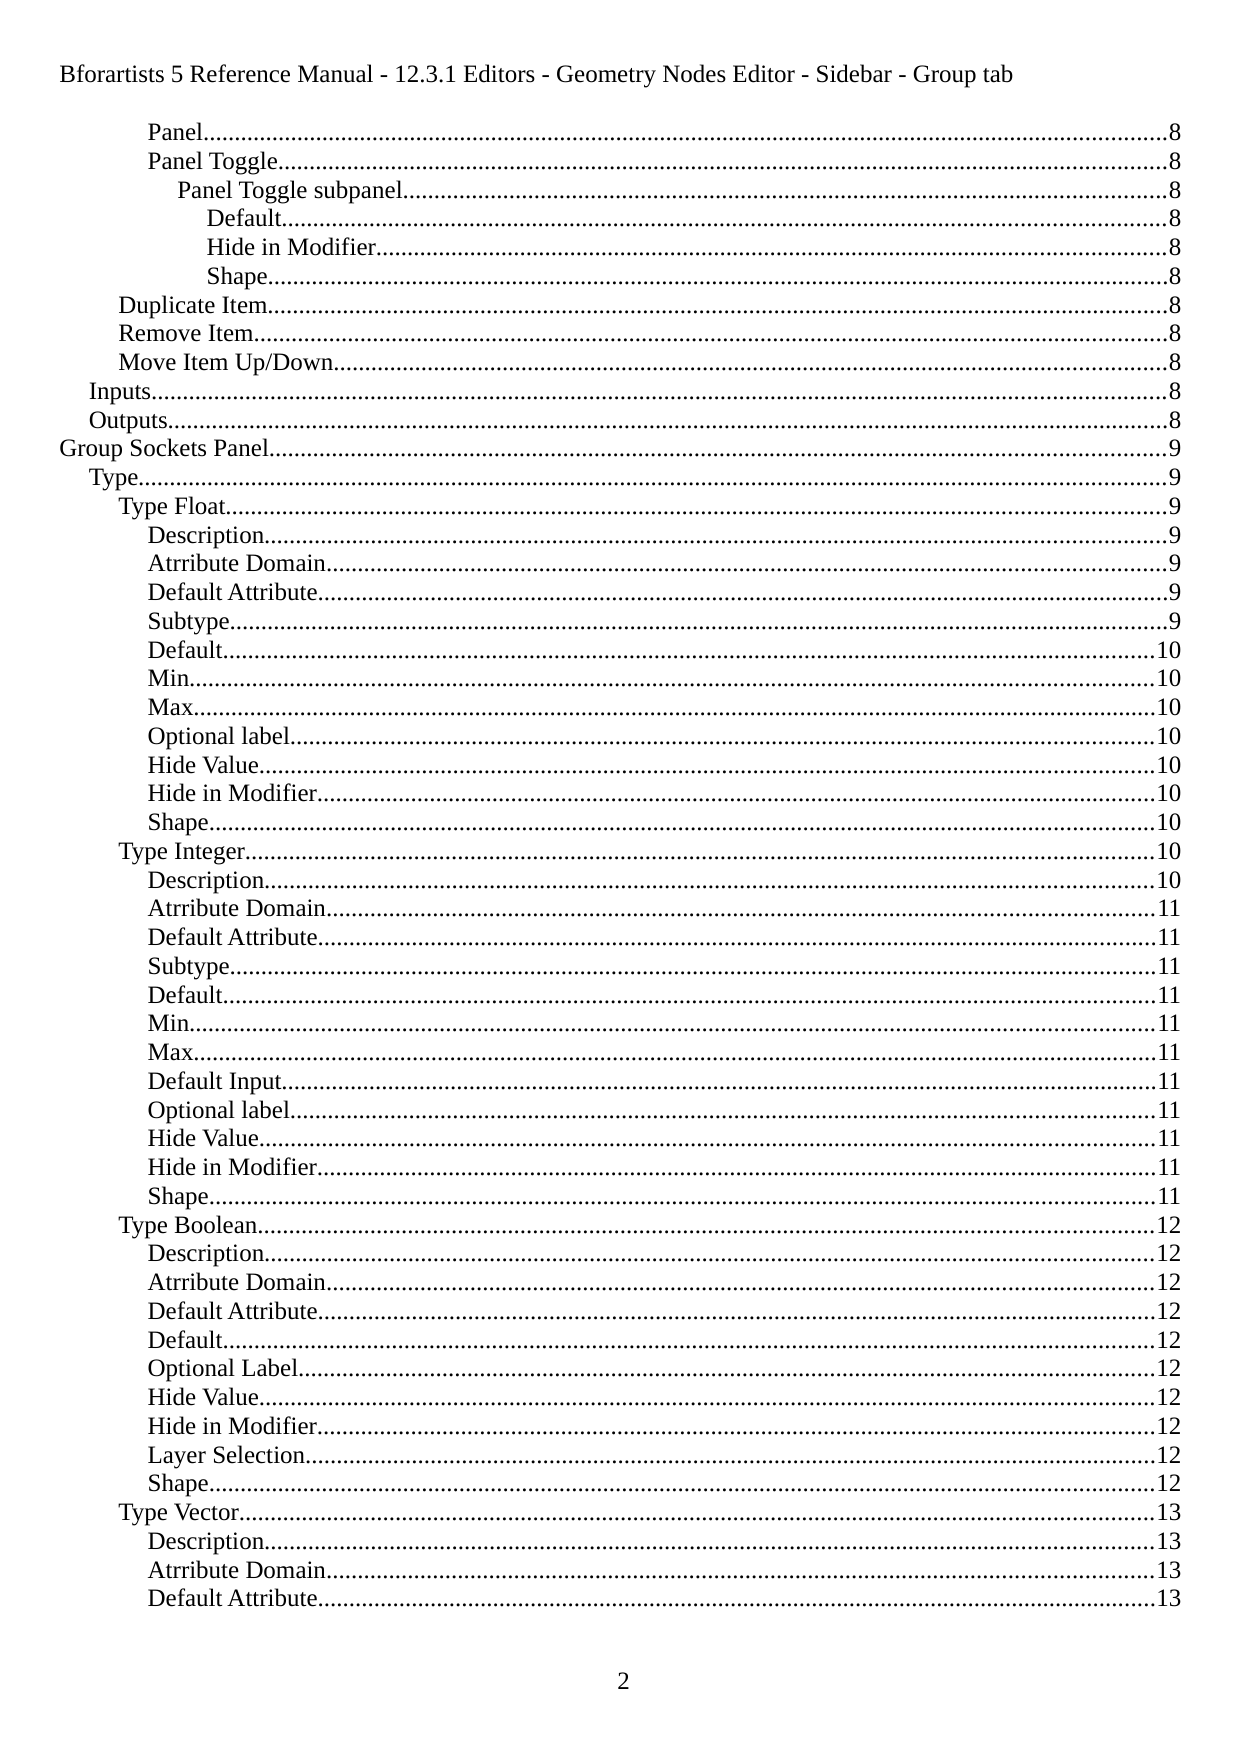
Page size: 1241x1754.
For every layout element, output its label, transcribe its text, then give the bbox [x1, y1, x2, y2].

text Shape 12 [147, 1468, 1181, 1497]
text Hide in Modifier 12 [147, 1411, 1181, 1440]
text Shape 10 [147, 807, 1181, 836]
text Atrribute Domain 11 [147, 893, 1181, 922]
text Min 11 [147, 1008, 1181, 1037]
text Min 10 [147, 663, 1181, 692]
text Default 12 [147, 1325, 1181, 1353]
text Default 8 [206, 203, 1181, 232]
text Subtype 9 [147, 606, 1181, 635]
text Default Attribute 9 [147, 577, 1181, 606]
text Optional Label 12 [147, 1353, 1181, 1382]
text Shape 11 [147, 1181, 1181, 1210]
text Description 12 [147, 1238, 1181, 1267]
text Default 11 [147, 980, 1181, 1008]
text Layer Selection 12 [147, 1440, 1181, 1468]
text Default Attribute 13 [147, 1583, 1181, 1612]
text Hide in Modifier 8 [206, 232, 1181, 261]
text Type Boolean 12 [118, 1210, 1181, 1238]
text Hide in Modifier 11 [147, 1152, 1181, 1181]
text Description 9 [147, 520, 1181, 548]
text Panel Toggle 8 [147, 146, 1181, 175]
text Default 10 [147, 635, 1181, 663]
text Subtype 11 [147, 951, 1181, 980]
text Hide Value 10 [147, 750, 1181, 778]
text Optional label 10 [147, 721, 1181, 750]
text Atrribute Domain 13 [147, 1555, 1181, 1583]
text Optional label 11 [147, 1095, 1181, 1123]
text Type 9 [88, 462, 1181, 491]
text Max 10 [147, 692, 1181, 721]
text Description 13 [147, 1526, 1181, 1555]
text Default Input 11 [147, 1066, 1181, 1095]
text Move Item Up/Down 8 [118, 347, 1181, 376]
text Atrribute Domain 9 [147, 548, 1181, 577]
text Panel 8 [147, 117, 1181, 146]
text Shape 8 [206, 261, 1181, 290]
text Inputs 8 [88, 376, 1181, 405]
text Max 11 [147, 1037, 1181, 1066]
text Description 10 [147, 865, 1181, 893]
text Hide Value 12 [147, 1382, 1181, 1411]
text Type Integer 10 [118, 836, 1181, 865]
text Default Attribute 11 [147, 922, 1181, 951]
text Panel Toggle subpanel 8 [177, 175, 1181, 203]
text Atrribute Domain 12 [147, 1267, 1181, 1296]
text Remove Item 8 [118, 318, 1181, 347]
text Hide in Modifier 10 [147, 778, 1181, 807]
text Duplicate Item 8 [118, 290, 1181, 318]
text Default Attribute 12 [147, 1296, 1181, 1325]
text Group Sockets Panel 9 [59, 433, 1181, 462]
text Type Vector 13 [118, 1497, 1181, 1526]
text Hide Value 11 [147, 1123, 1181, 1152]
text Type Float 9 [118, 491, 1181, 520]
text Outputs 8 [88, 405, 1181, 433]
